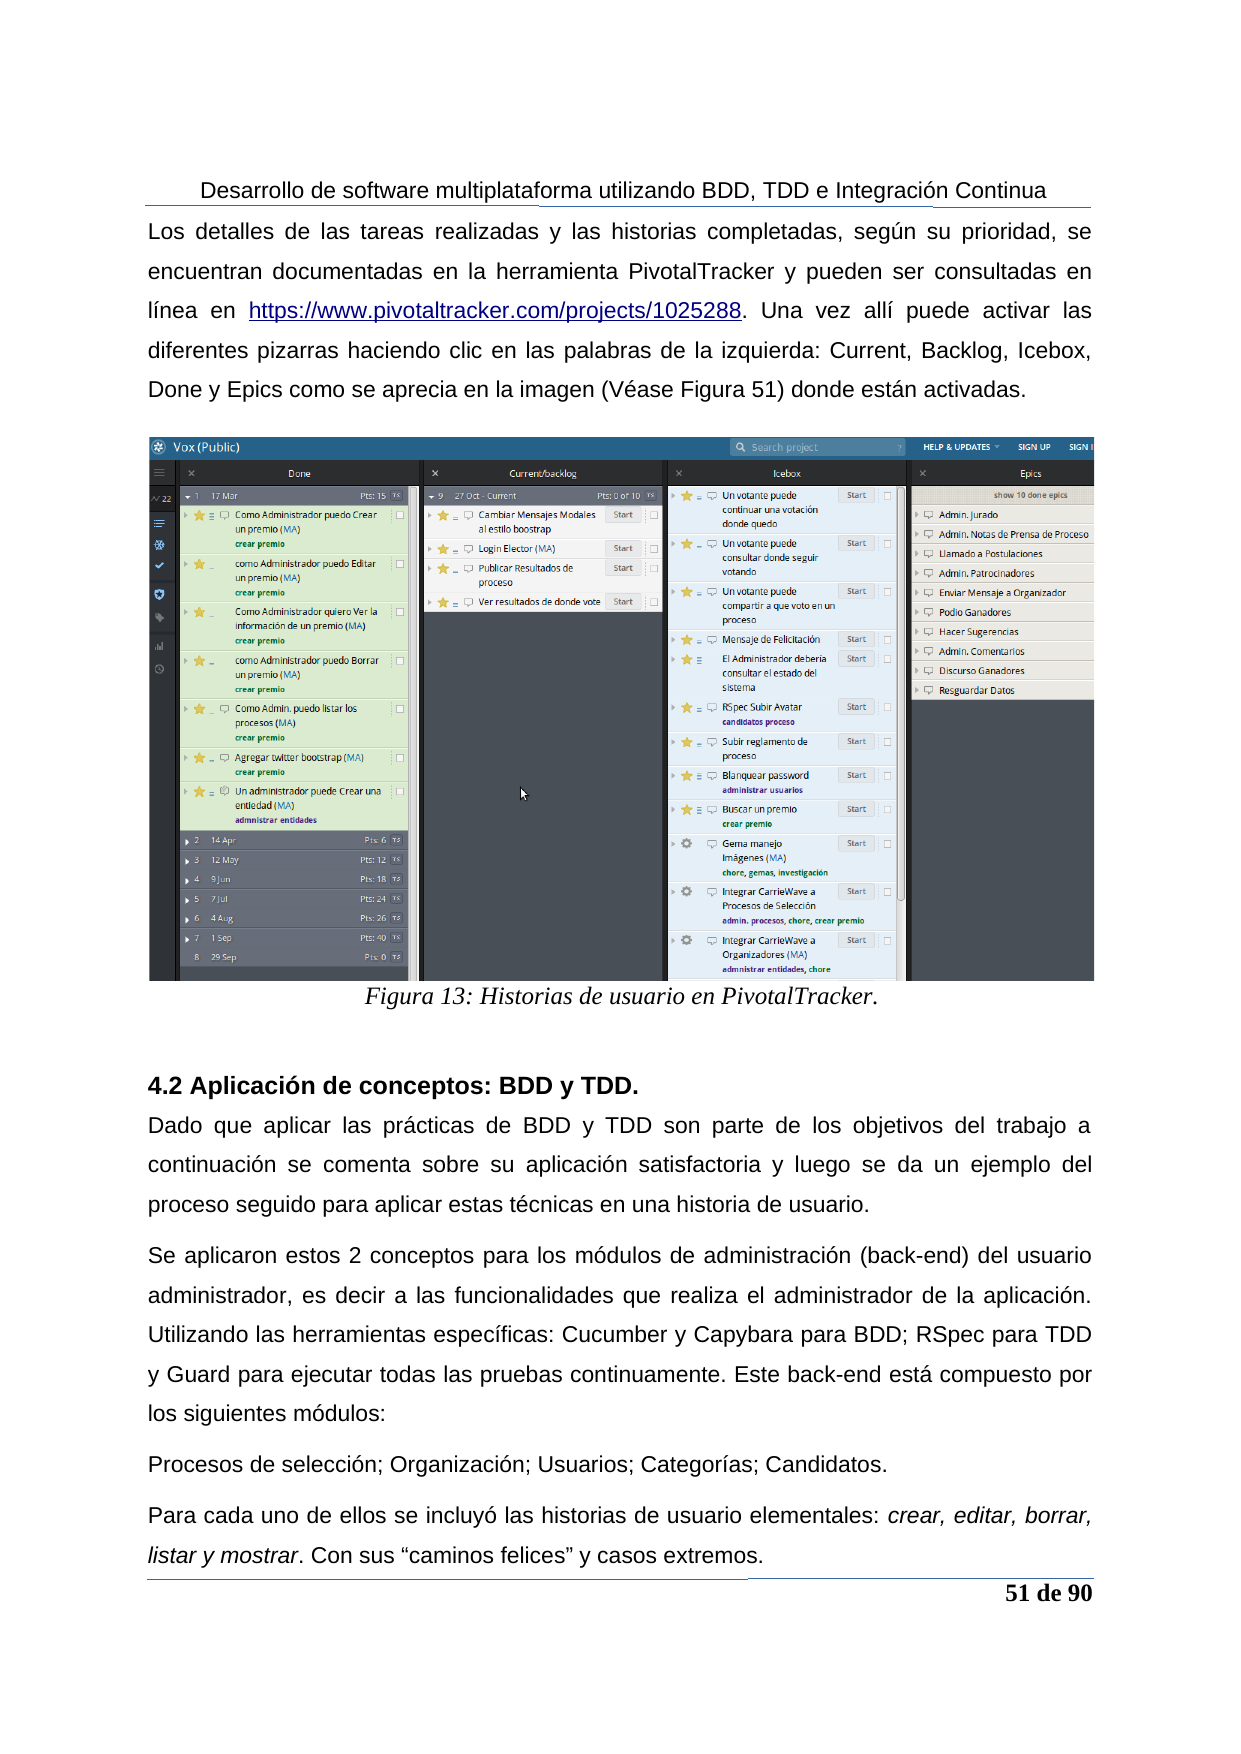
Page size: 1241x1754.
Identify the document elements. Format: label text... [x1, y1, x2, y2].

picture [149, 437, 1095, 981]
subtitle 4.2 Aplicación de conceptos: BDD y TDD. [148, 1071, 1093, 1099]
text Se aplicaron estos 2 conceptos para los módulos de administración (back-end) del usuario administrador, es decir a las funcionalidades que realiza el administrador de la aplicación. Utilizando las herramientas específicas: Cucumber y Capybara para BDD; RSpec para TDD y Guard para ejecutar todas las pruebas continuamente. Este back-end está compuesto por los siguientes módulos: [148, 1242, 1093, 1426]
text Para cada uno de ellos se incluyó las historias de usuario elementales: crear, editar, borrar, listar y mostrar. Con sus “caminos felices” y casos extremos. [148, 1502, 1093, 1568]
text Dado que aplicar las prácticas de BDD y TDD son parte de los objetivos del trabajo a continuación se comenta sobre su aplicación satisfactoria y luego se da un ejemplo del proceso seguido para aplicar estas técnicas en una historia de usuario. [148, 1112, 1093, 1217]
list Figura 13: Historias de usuario en PivotalTracker. [148, 981, 1096, 1010]
text Procesos de selección; Organización; Usuarios; Categorías; Candidatos. [148, 1451, 1093, 1478]
text Los detalles de las tareas realizadas y las historias completadas, según su prioridad, se encuentran documentadas en la herramienta PivotalTracker y pueden ser consultadas en línea en https://www.pivotaltracker.com/projects/1025288. Una vez allí puede activar las diferentes pizarras haciendo clic en las palabras de la izquierda: Current, Backlog, Icebox, Done y Epics como se aprecia en la imagen (Véase Figura 51) donde están activadas. [148, 218, 1093, 403]
